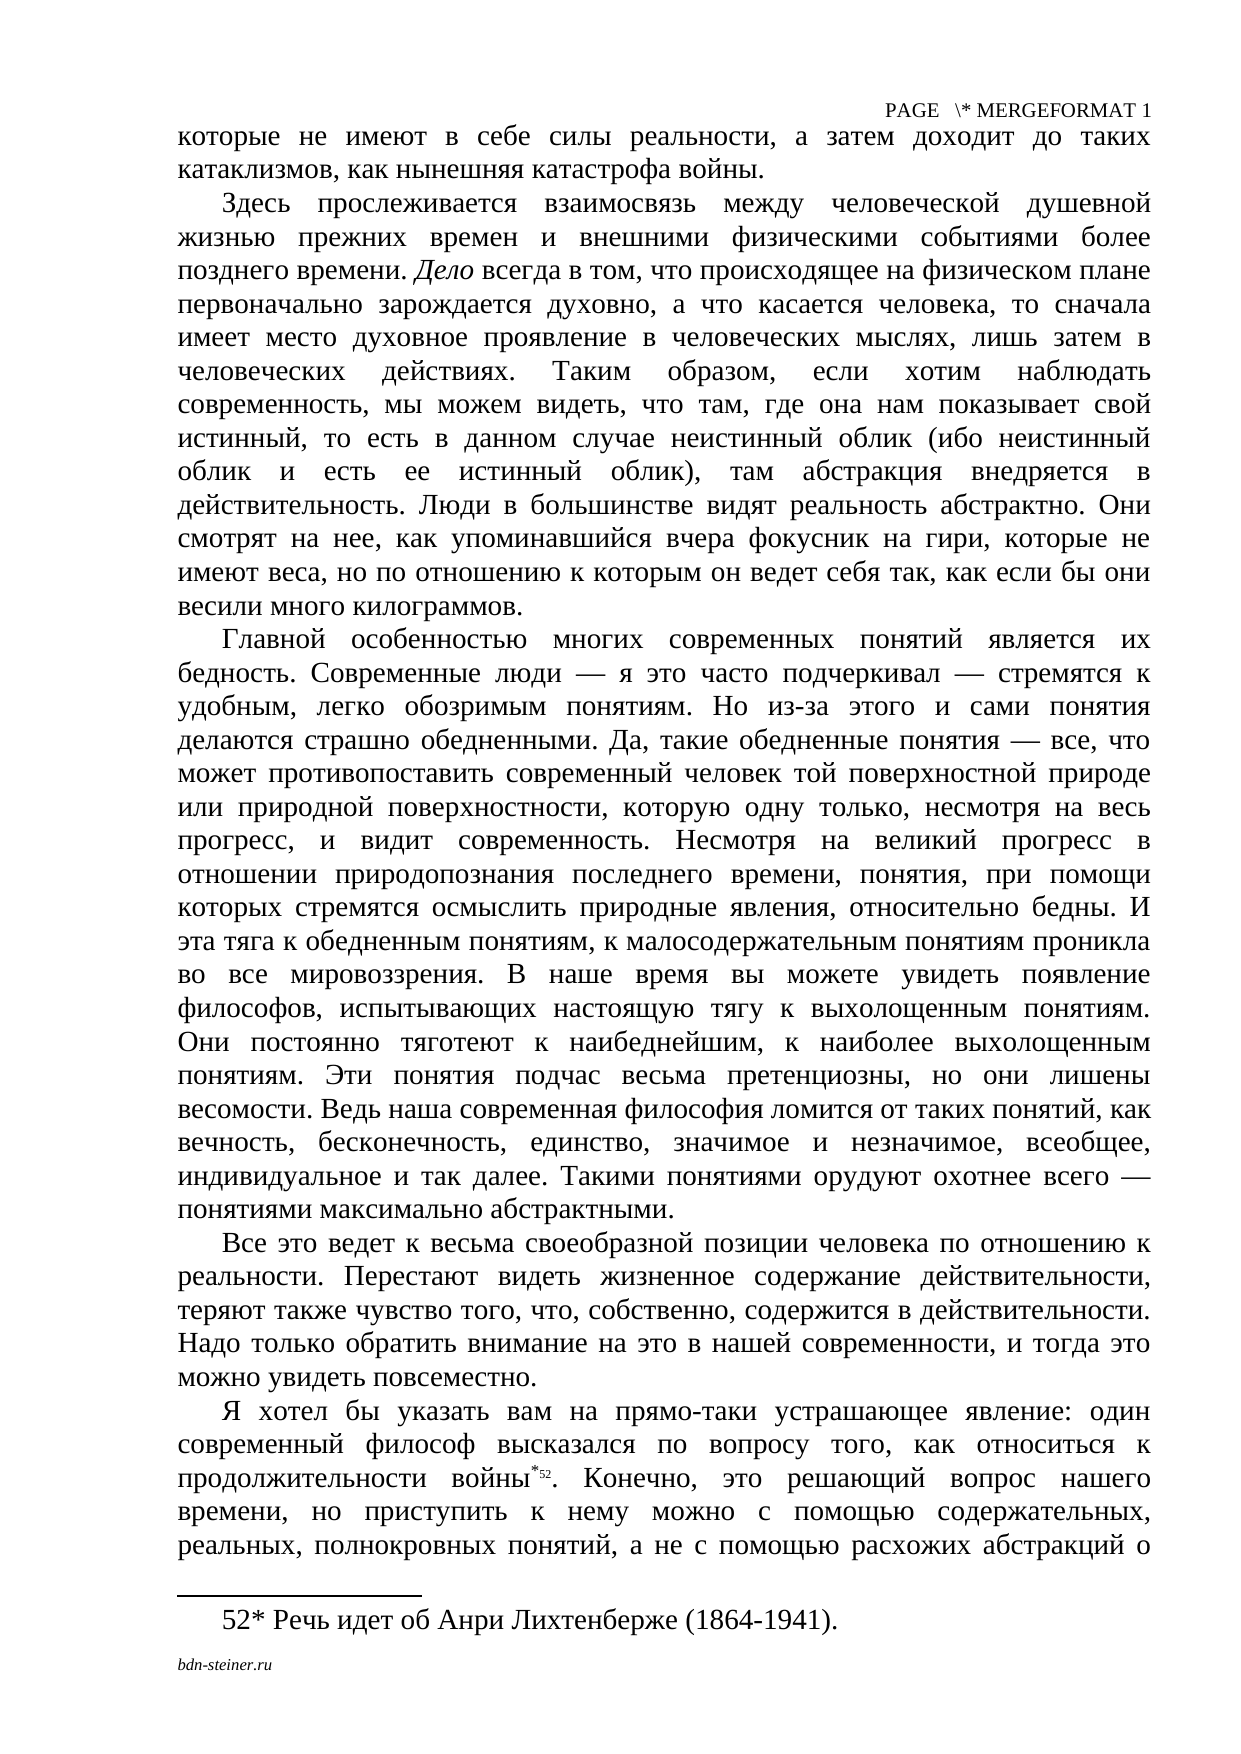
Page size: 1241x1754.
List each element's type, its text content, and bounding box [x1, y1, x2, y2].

text Здесь прослеживается взаимосвязь между человеческой душевной жизнью прежних времен и внешними физическими событиями более позднего времени. Дело всегда в том, что происходящее на физическом плане первоначально зарождается духовно, а что касается человека, то сначала имеет место духовное проявление в человеческих мыслях, лишь затем в человеческих действиях. Таким образом, если хотим наблюдать современность, мы можем видеть, что там, где она нам показывает свой истинный, то есть в данном случае неистинный облик (ибо неистинный облик и есть ее истинный облик), там абстракция внедряется в действительность. Люди в большинстве видят реальность абстрактно. Они смотрят на нее, как упоминавшийся вчера фокусник на гири, которые не имеют веса, но по отношению к которым он ведет себя так, как если бы они весили много килограммов. [177, 185, 1152, 621]
text Я хотел бы указать вам на прямо-таки устрашающее явление: один современный философ высказался по вопросу того, как относиться к продолжительности войны*. Конечно, это решающий вопрос нашего времени, но приступить к нему можно с помощью содержательных, реальных, полнокровных понятий, а не с помощью расхожих абстракций о [177, 1393, 1152, 1560]
text Главной особенностью многих современных понятий является их бедность. Современные люди — я это часто подчеркивал — стремятся к удобным, легко обозримым понятиям. Но из-за этого и сами понятия делаются страшно обедненными. Да, такие обедненные понятия — все, что может противопоставить современный человек той поверхностной природе или природной поверхностности, которую одну только, несмотря на весь прогресс, и видит современность. Несмотря на великий прогресс в отношении природопознания последнего времени, понятия, при помощи которых стремятся осмыслить природные явления, относительно бедны. И эта тяга к обедненным понятиям, к малосодержательным понятиям проникла во все мировоззрения. В наше время вы можете увидеть появление философов, испытывающих настоящую тягу к выхолощенным понятиям. Они постоянно тяготеют к наибеднейшим, к наиболее выхолощенным понятиям. Эти понятия подчас весьма претенциозны, но они лишены весомости. Ведь наша современная философия ломится от таких понятий, как вечность, бесконечность, единство, значимое и незначимое, всеобщее, индивидуальное и так далее. Такими понятиями орудуют охотнее всего — понятиями максимально абстрактными. [177, 621, 1152, 1225]
text * Речь идет об Анри Лихтенберже (1864-1941). [177, 1602, 1152, 1636]
text которые не имеют в себе силы реальности, а затем доходит до таких катаклизмов, как нынешняя катастрофа войны. [177, 118, 1152, 185]
text Все это ведет к весьма своеобразной позиции человека по отношению к реальности. Перестают видеть жизненное содержание действительности, теряют также чувство того, что, собственно, содержится в действительности. Надо только обратить внимание на это в нашей современности, и тогда это можно увидеть повсеместно. [177, 1225, 1152, 1393]
